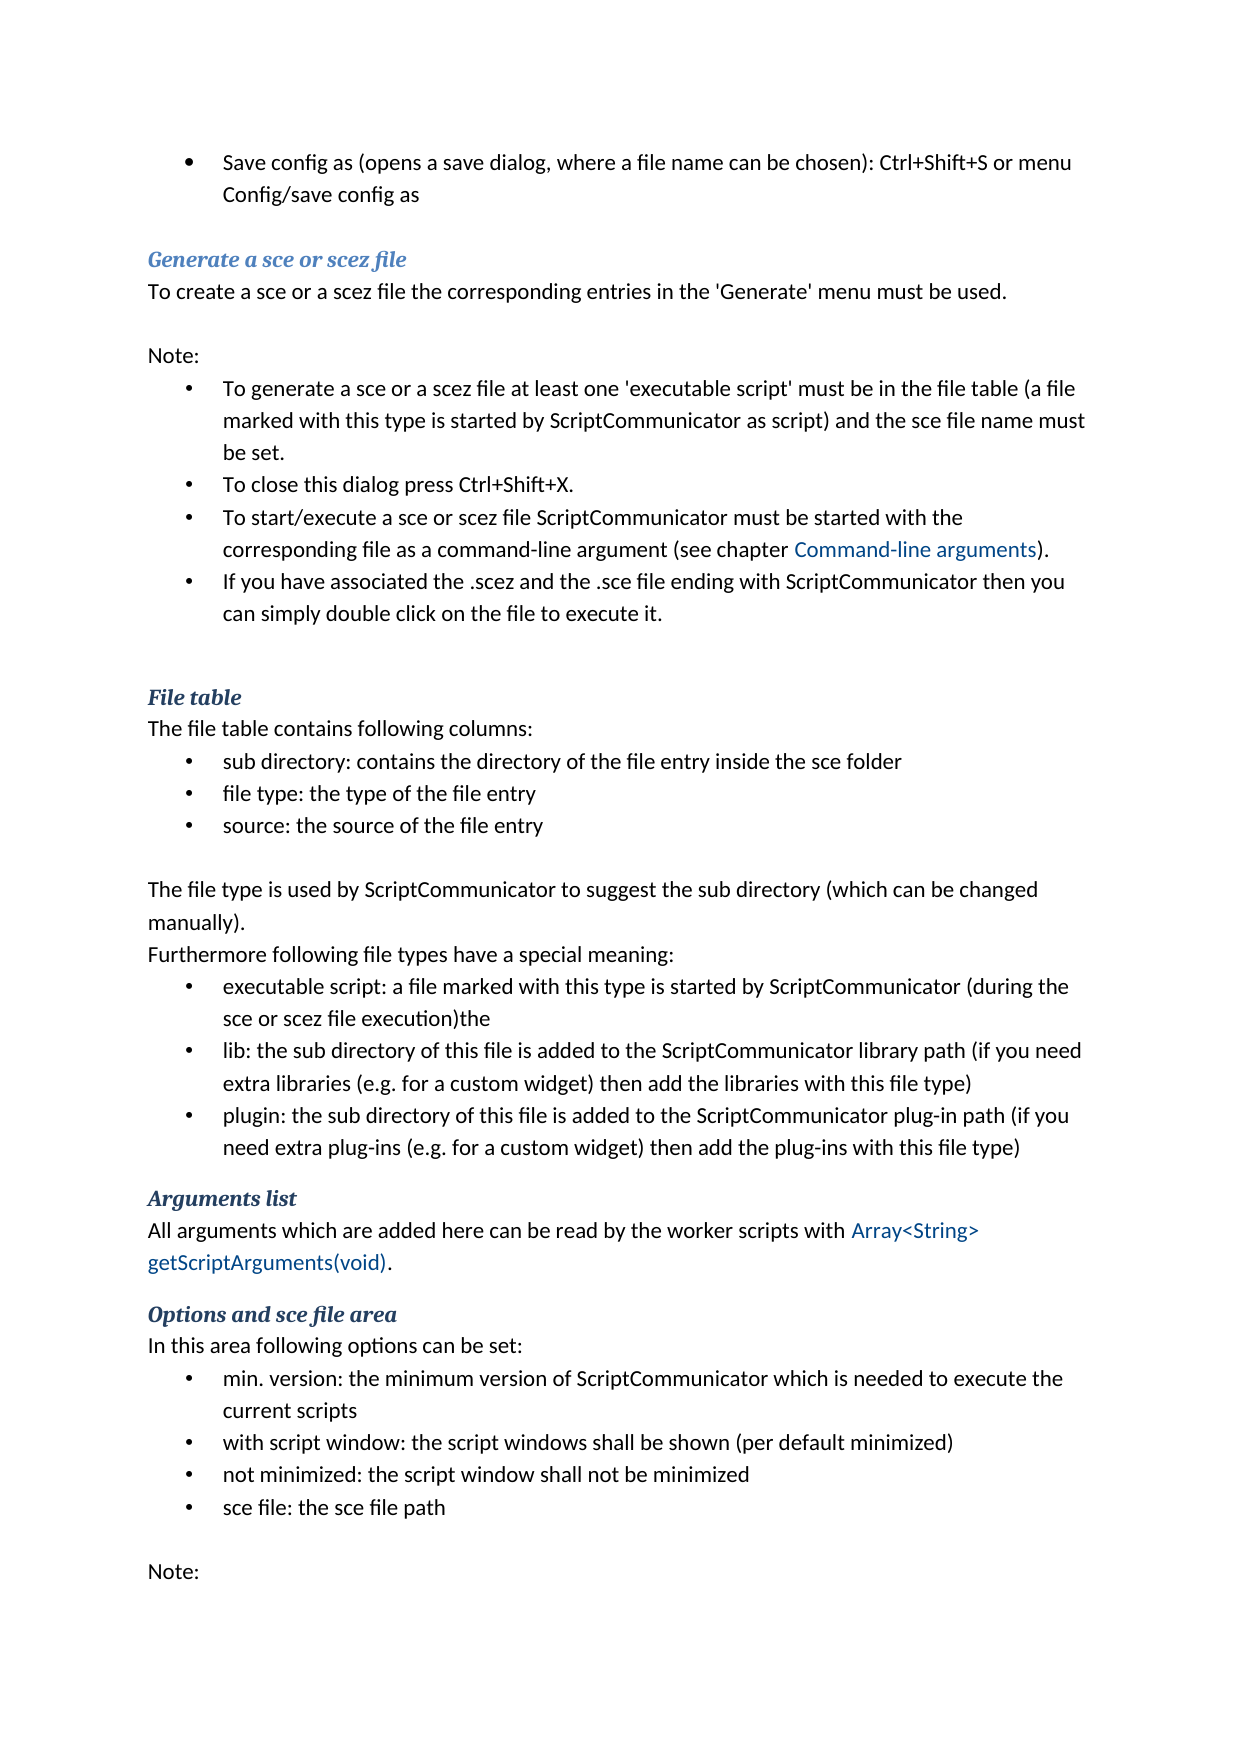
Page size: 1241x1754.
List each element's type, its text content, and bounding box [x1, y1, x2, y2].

list sce file: the sce file path [185, 1493, 1093, 1521]
subtitle File table [148, 684, 1093, 711]
list If you have associated the .scez and the .sce file ending with ScriptCommunicator then you can simply double click on the file to execute it. [185, 567, 1093, 627]
subtitle Generate a sce or scez file [148, 247, 1093, 273]
subtitle Options and sce file area [148, 1301, 1093, 1328]
list with script window: the script windows shall be shown (per default minimized) [185, 1428, 1093, 1456]
list Save config as (opens a save dialog, where a file name can be chosen): Ctrl+Shift+S or menu Config/save config as [185, 148, 1093, 208]
list lib: the sub directory of this file is added to the ScriptCommunicator library path (if you need extra libraries (e.g. for a custom widget) then add the libraries with this file type) [185, 1036, 1093, 1097]
list min. version: the minimum version of ScriptCommunicator which is needed to execute the current scripts [185, 1364, 1093, 1424]
text In this area following options can be set: [148, 1332, 1093, 1360]
subtitle Arguments list [148, 1186, 1093, 1212]
text All arguments which are added here can be read by the worker scripts with Array<String> getScriptArguments(void). [148, 1216, 1093, 1276]
list To start/execute a sce or scez file ScriptCommunicator must be started with the corresponding file as a command-line argument (see chapter Command-line arguments). [185, 503, 1093, 563]
list source: the source of the file entry [185, 811, 1093, 839]
text The file type is used by ScriptCommunicator to suggest the sub directory (which can be changed manually). [148, 876, 1093, 936]
text Note: [148, 1557, 1093, 1585]
list not minimized: the script window shall not be minimized [185, 1460, 1093, 1488]
list Note: [148, 342, 1093, 370]
list plugin: the sub directory of this file is added to the ScriptCommunicator plug-in path (if you need extra plug-ins (e.g. for a custom widget) then add the plug-ins with this file type) [185, 1101, 1093, 1161]
text Furthermore following file types have a special meaning: [148, 940, 1093, 968]
list file type: the type of the file entry [185, 779, 1093, 807]
list executable script: a file marked with this type is started by ScriptCommunicator (during the sce or scez file execution)the [185, 972, 1093, 1032]
list To create a sce or a scez file the corresponding entries in the 'Generate' menu must be used. [148, 277, 1093, 305]
list To generate a sce or a scez file at least one 'executable script' must be in the file table (a file marked with this type is started by ScriptCommunicator as script) and the sce file name must be set. [185, 374, 1093, 466]
list sub directory: contains the directory of the file entry inside the sce folder [185, 747, 1093, 775]
list To close this dialog press Ctrl+Shift+X. [185, 470, 1093, 498]
text The file table contains following columns: [148, 714, 1093, 743]
